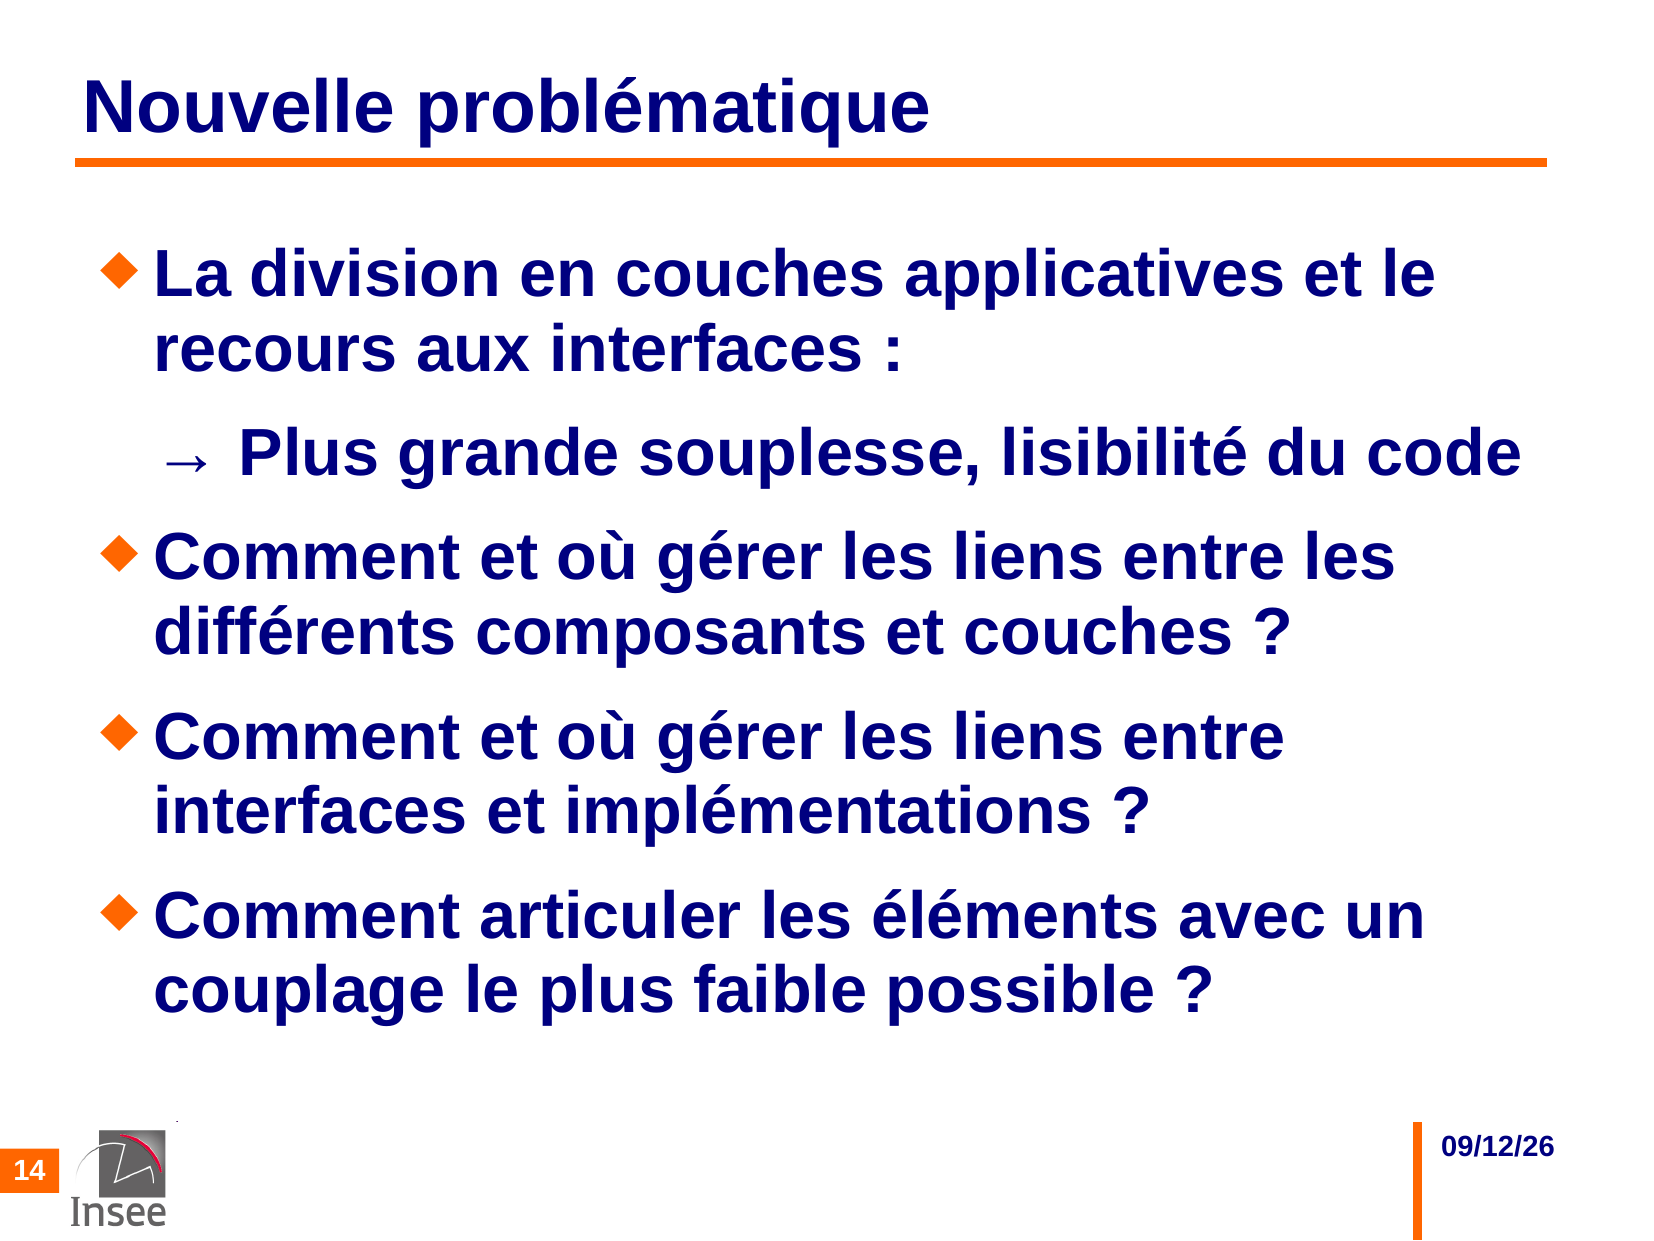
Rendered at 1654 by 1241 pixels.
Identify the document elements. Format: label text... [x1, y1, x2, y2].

picture [62, 1121, 178, 1241]
list La division en couches applicatives et le recours aux interfaces : → Plus grande souplesse, lisibilité du code Comment et où gérer les liens entre les différents composants et couches ? Comment et où gérer les liens entre interfaces et implémentations ? Comment articuler les éléments avec un couplage le plus faible possible ? [82, 236, 1571, 1052]
title Nouvelle problématique [82, 49, 1619, 163]
